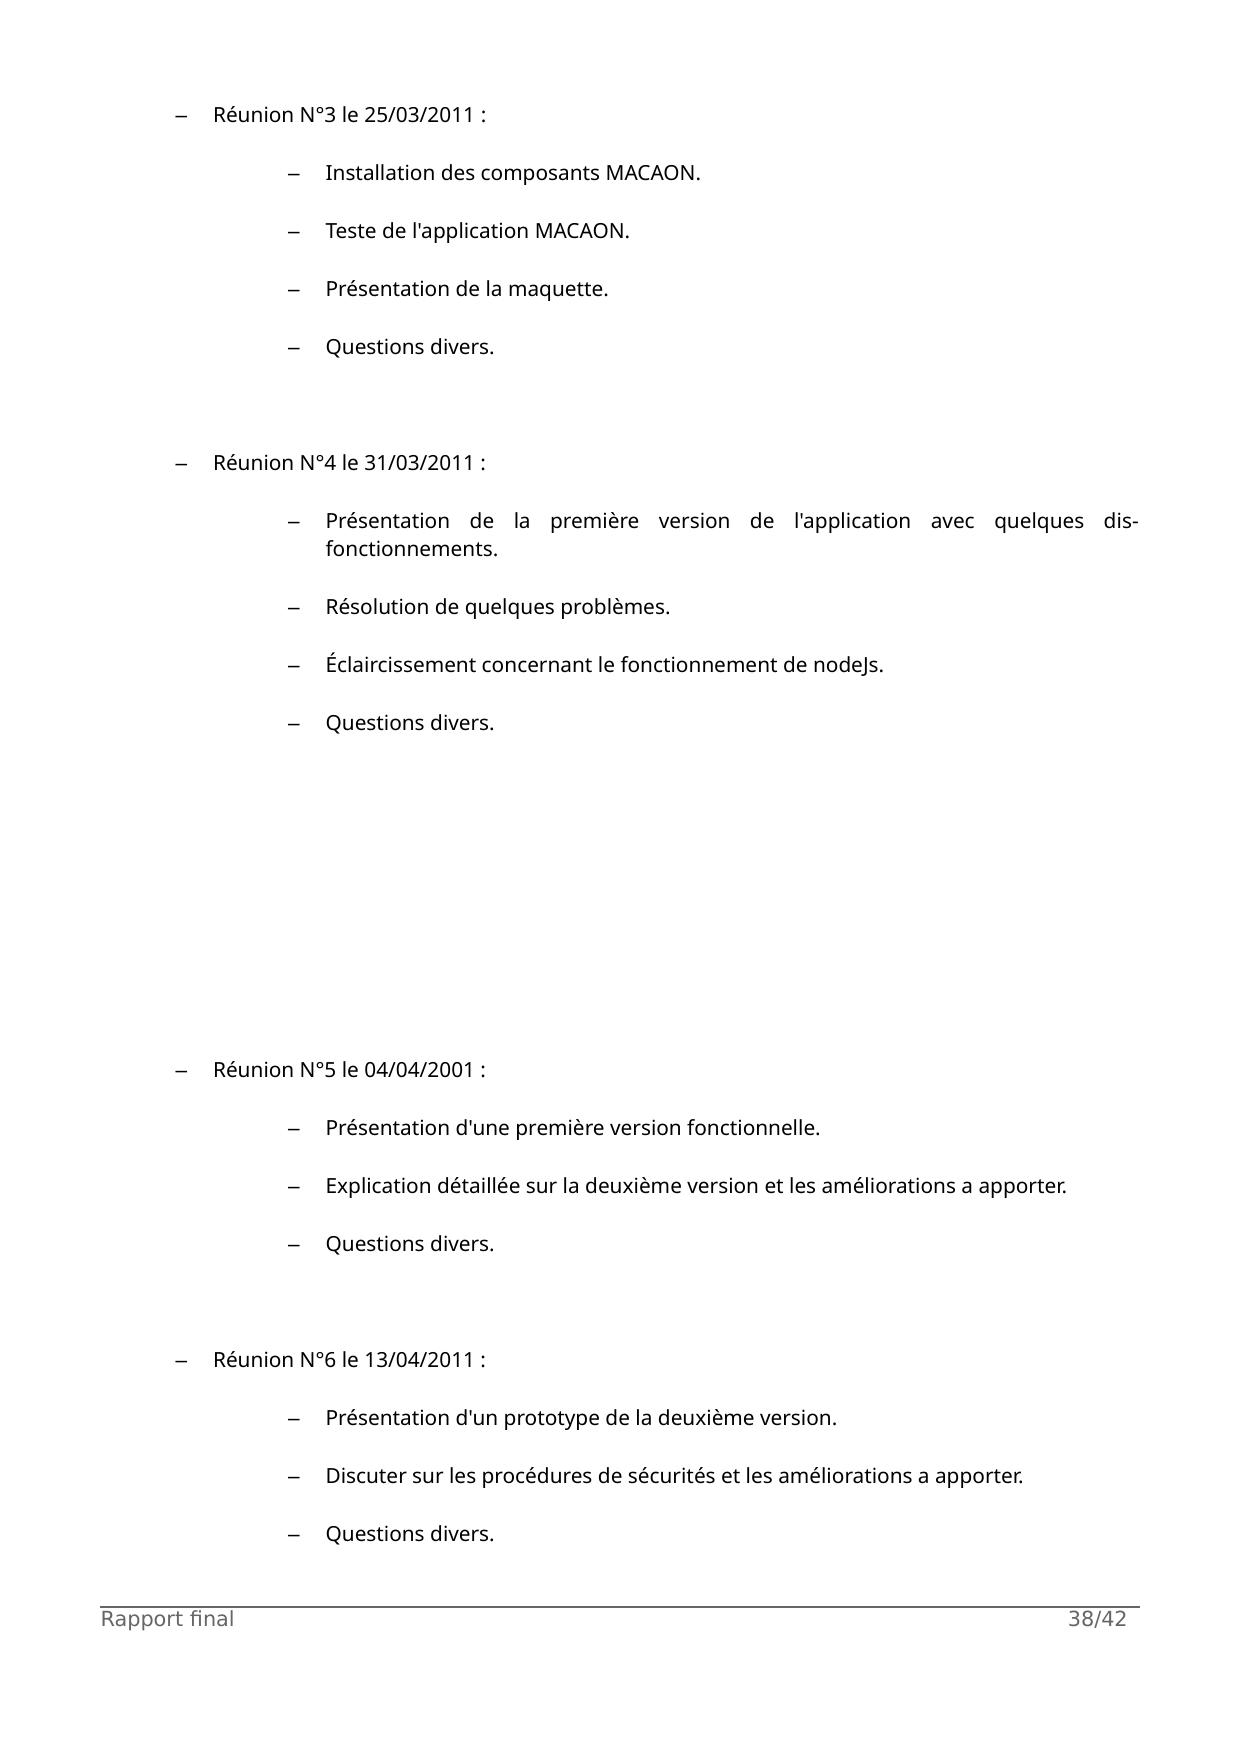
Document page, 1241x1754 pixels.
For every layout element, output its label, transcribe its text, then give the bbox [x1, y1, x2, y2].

list Discuter sur les procédures de sécurités et les améliorations a apporter. [288, 1461, 1140, 1489]
list Questions divers. [288, 332, 1140, 361]
list Présentation de la maquette. [288, 274, 1140, 303]
list Teste de l'application MACAON. [288, 216, 1140, 245]
list Éclaircissement concernant le fonctionnement de nodeJs. [288, 650, 1140, 678]
list Réunion N°6 le 13/04/2011 : [175, 1345, 1140, 1373]
list Explication détaillée sur la deuxième version et les améliorations a apporter. [288, 1171, 1140, 1200]
list Résolution de quelques problèmes. [288, 592, 1140, 621]
list Installation des composants MACAON. [288, 158, 1140, 187]
list Présentation d'un prototype de la deuxième version. [288, 1403, 1140, 1431]
list Réunion N°5 le 04/04/2001 : [175, 1056, 1140, 1084]
list Présentation d'une première version fonctionnelle. [288, 1113, 1140, 1142]
list Réunion N°3 le 25/03/2011 : [175, 100, 1140, 129]
list Réunion N°4 le 31/03/2011 : [175, 448, 1140, 476]
list Questions divers. [288, 708, 1140, 736]
list Questions divers. [288, 1519, 1140, 1547]
list Questions divers. [288, 1229, 1140, 1258]
list Présentation de la première version de l'application avec quelques dis-fonctionnements. [288, 506, 1140, 563]
